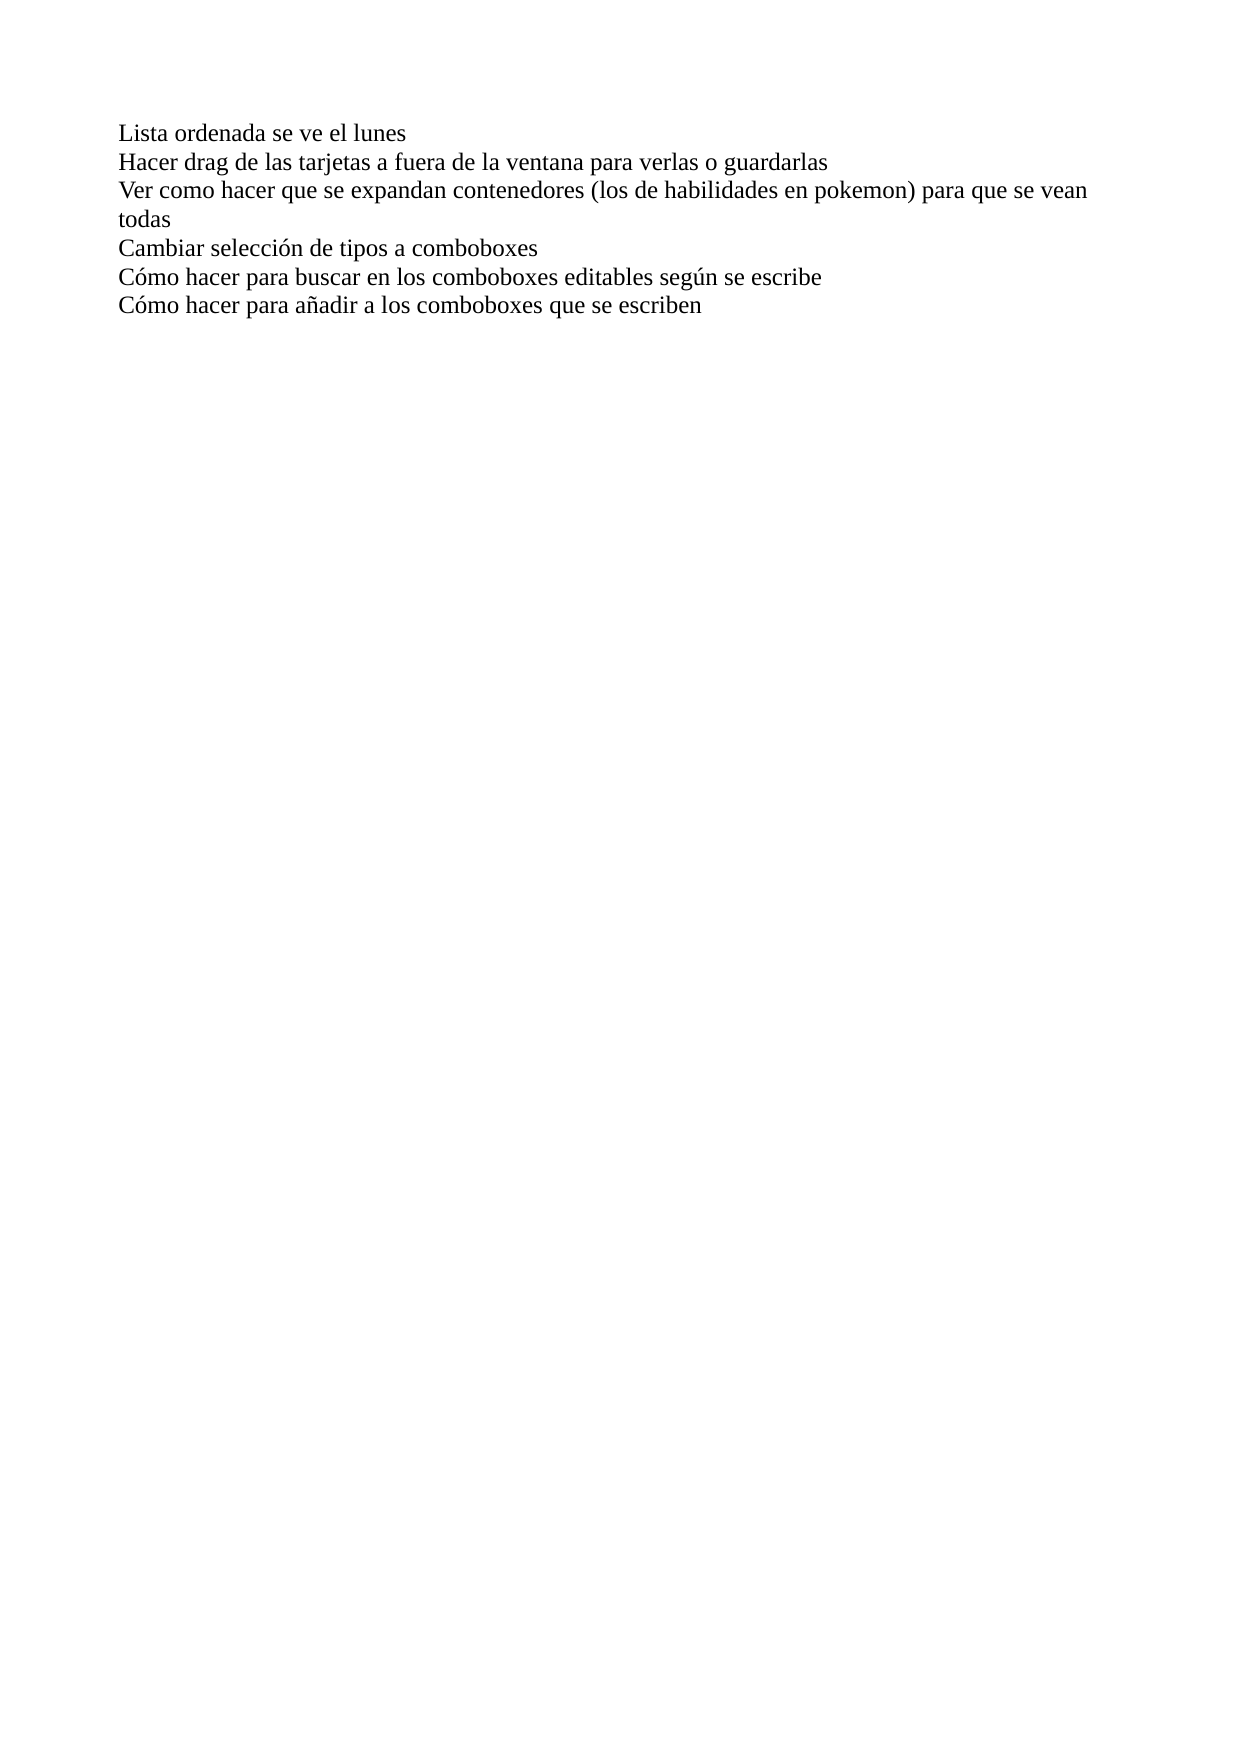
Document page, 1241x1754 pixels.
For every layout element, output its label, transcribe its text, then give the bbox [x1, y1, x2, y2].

text Cómo hacer para añadir a los comboboxes que se escriben [118, 291, 1122, 319]
text Hacer drag de las tarjetas a fuera de la ventana para verlas o guardarlas [118, 147, 1122, 176]
text Cambiar selección de tipos a comboboxes [118, 233, 1122, 262]
text Ver como hacer que se expandan contenedores (los de habilidades en pokemon) para que se vean todas [118, 176, 1122, 233]
text Lista ordenada se ve el lunes [118, 118, 1122, 147]
text Cómo hacer para buscar en los comboboxes editables según se escribe [118, 262, 1122, 291]
